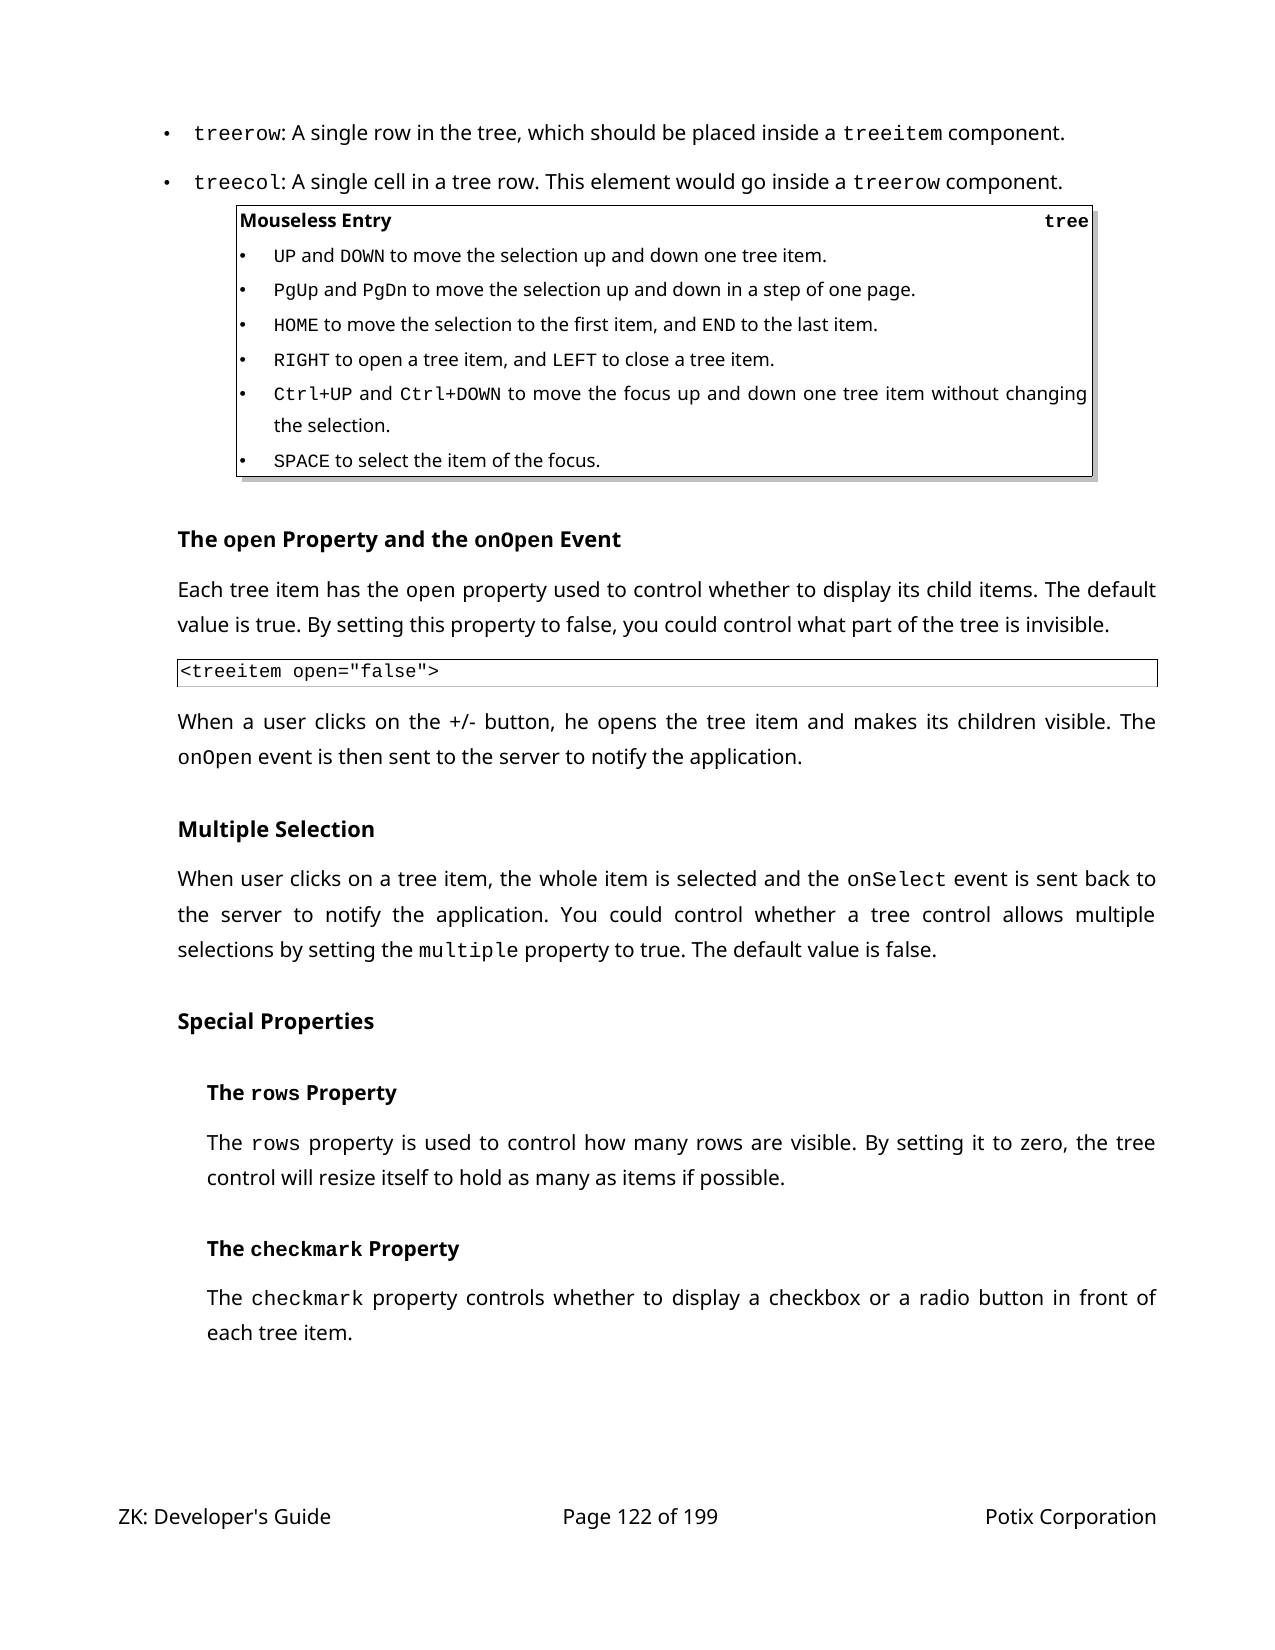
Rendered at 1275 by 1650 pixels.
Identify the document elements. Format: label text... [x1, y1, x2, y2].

text The rows property is used to control how many rows are visible. By setting it to zero, the tree control will resize itself to hold as many as items if possible. [207, 1128, 1157, 1191]
subtitle Special Properties [177, 1006, 1157, 1036]
text <treeitem open="false"> [178, 660, 1157, 686]
list UP and DOWN to move the selection up and down one tree item. [237, 239, 1092, 268]
subtitle The rows Property [207, 1078, 1157, 1107]
text When a user clicks on the +/- button, he opens the tree item and makes its children visible. The onOpen event is then sent to the server to notify the application. [177, 707, 1157, 771]
text Each tree item has the open property used to control whether to display its child items. The default value is true. By setting this property to false, you could control what part of the tree is invisible. [177, 575, 1157, 639]
list RIGHT to open a tree item, and LEFT to close a tree item. [237, 343, 1092, 372]
subtitle Multiple Selection [177, 813, 1157, 843]
subtitle The checkmark Property [207, 1234, 1157, 1262]
list HOME to move the selection to the first item, and END to the last item. [237, 308, 1092, 337]
list treerow: A single row in the tree, which should be placed inside a treeitem component. [164, 118, 1157, 147]
list treecol: A single cell in a tree row. This element would go inside a treerow component. [164, 167, 1157, 196]
list PgUp and PgDn to move the selection up and down in a step of one page. [237, 274, 1092, 303]
text The checkmark property controls whether to display a checkbox or a radio button in front of each tree item. [207, 1283, 1157, 1347]
text When user clicks on a tree item, the whole item is selected and the onSelect event is sent back to the server to notify the application. You could control whether a tree control allows multiple selections by setting the multiple property to true. The default value is false. [177, 864, 1157, 963]
text Mouseless Entry tree [237, 206, 1092, 233]
list SPACE to select the item of the focus. [237, 444, 1092, 476]
subtitle The open Property and the onOpen Event [177, 524, 1157, 554]
list Ctrl+UP and Ctrl+DOWN to move the focus up and down one tree item without changing the selection. [237, 378, 1092, 438]
